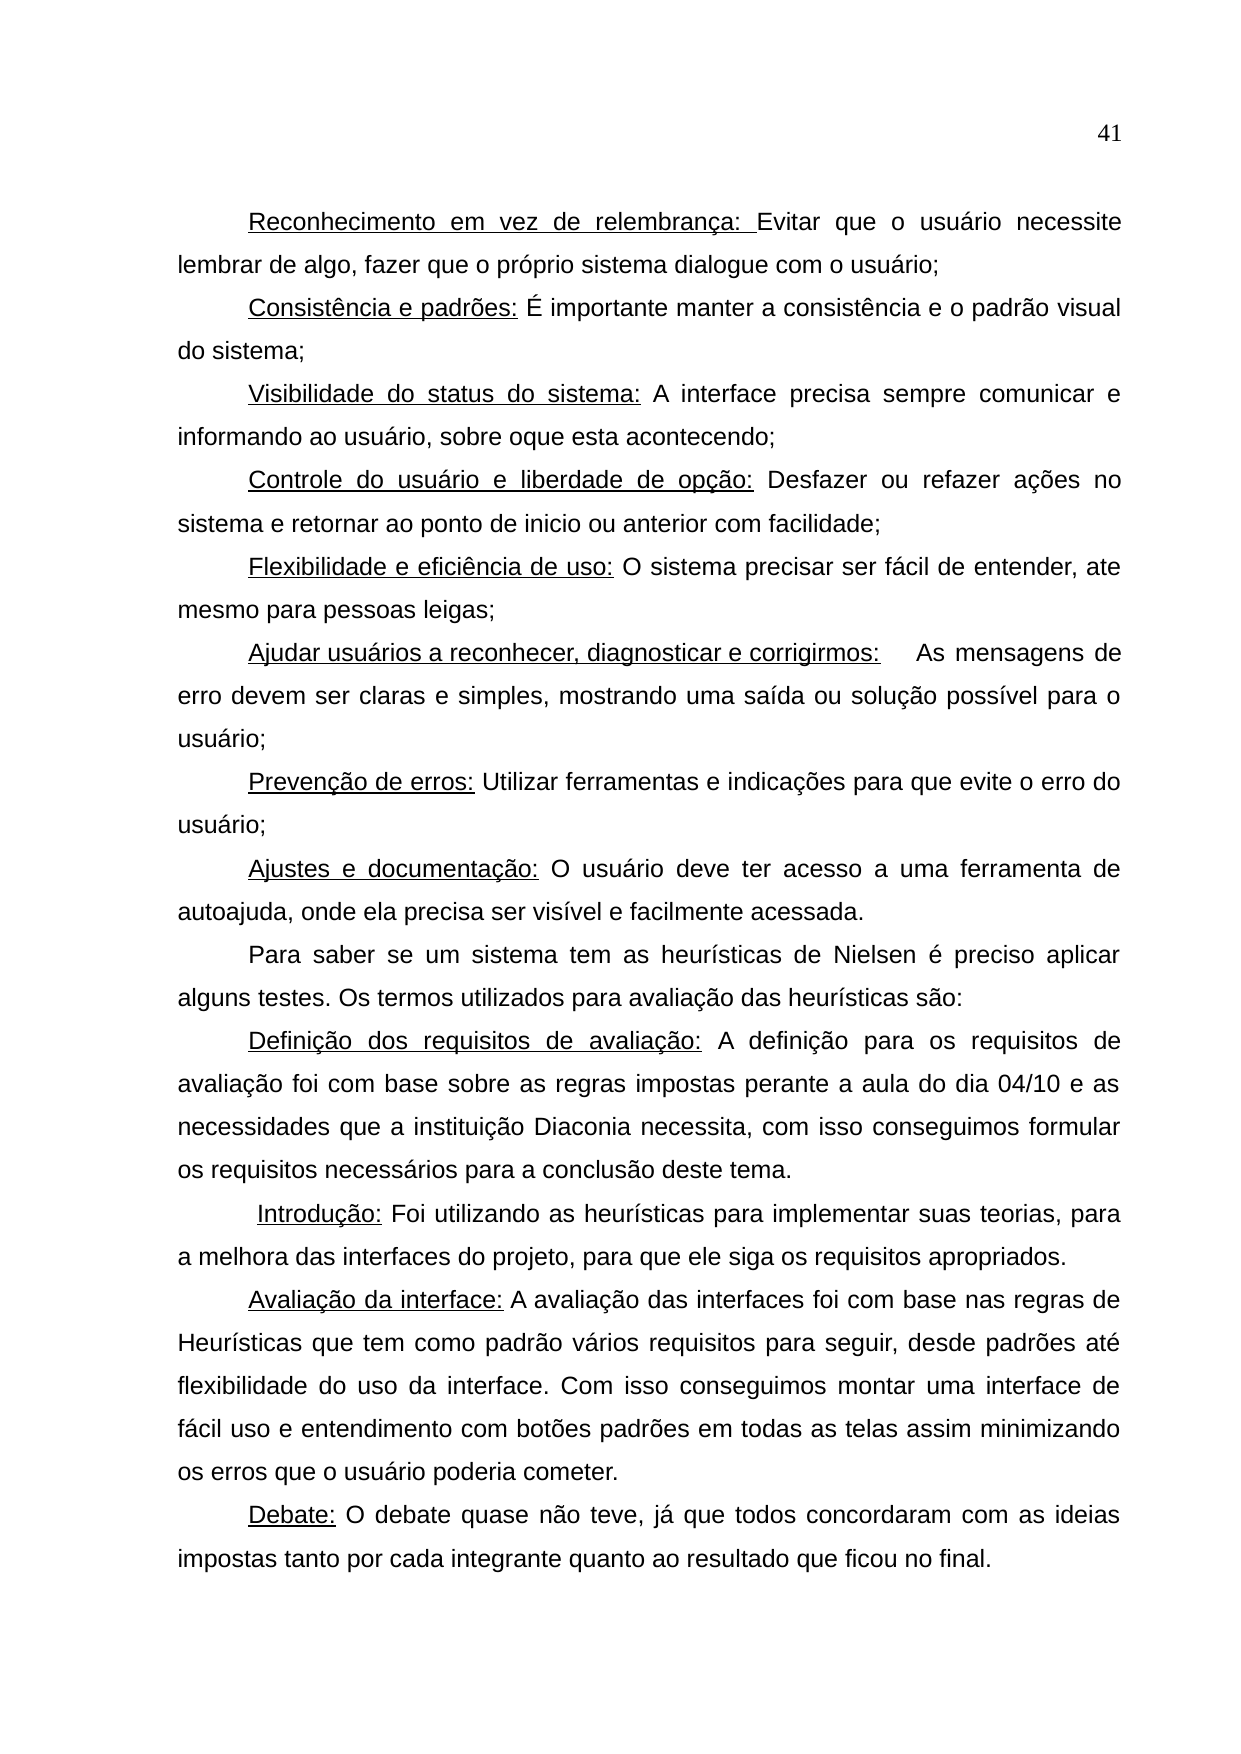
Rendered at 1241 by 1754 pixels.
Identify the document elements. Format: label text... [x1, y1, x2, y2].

text Avaliação da interface: A avaliação das interfaces foi com base nas regras de Heurísticas que tem como padrão vários requisitos para seguir, desde padrões até flexibilidade do uso da interface. Com isso conseguimos montar uma interface de fácil uso e entendimento com botões padrões em todas as telas assim minimizando os erros que o usuário poderia cometer. [177, 1285, 1122, 1486]
text Definição dos requisitos de avaliação: A definição para os requisitos de avaliação foi com base sobre as regras impostas perante a aula do dia 04/10 e as necessidades que a instituição Diaconia necessita, com isso conseguimos formular os requisitos necessários para a conclusão deste tema. [177, 1026, 1122, 1184]
text Introdução: Foi utilizando as heurísticas para implementar suas teorias, para a melhora das interfaces do projeto, para que ele siga os requisitos apropriados. [177, 1198, 1122, 1270]
text Debate: O debate quase não teve, já que todos concordaram com as ideias impostas tanto por cada integrante quanto ao resultado que ficou no final. [177, 1500, 1122, 1572]
text Prevenção de erros: Utilizar ferramentas e indicações para que evite o erro do usuário; [177, 767, 1122, 839]
text Controle do usuário e liberdade de opção: Desfazer ou refazer ações no sistema e retornar ao ponto de inicio ou anterior com facilidade; [177, 465, 1122, 537]
text Visibilidade do status do sistema: A interface precisa sempre comunicar e informando ao usuário, sobre oque esta acontecendo; [177, 379, 1122, 451]
text Flexibilidade e eficiência de uso: O sistema precisar ser fácil de entender, ate mesmo para pessoas leigas; [177, 552, 1122, 623]
text Ajustes e documentação: O usuário deve ter acesso a uma ferramenta de autoajuda, onde ela precisa ser visível e facilmente acessada. [177, 853, 1122, 925]
text Para saber se um sistema tem as heurísticas de Nielsen é preciso aplicar alguns testes. Os termos utilizados para avaliação das heurísticas são: [177, 940, 1122, 1012]
text Consistência e padrões: É importante manter a consistência e o padrão visual do sistema; [177, 293, 1122, 365]
text Ajudar usuários a reconhecer, diagnosticar e corrigirmos: As mensagens de erro devem ser claras e simples, mostrando uma saída ou solução possível para o usuário; [177, 638, 1122, 753]
text Reconhecimento em vez de relembrança: Evitar que o usuário necessite lembrar de algo, fazer que o próprio sistema dialogue com o usuário; [177, 207, 1122, 278]
